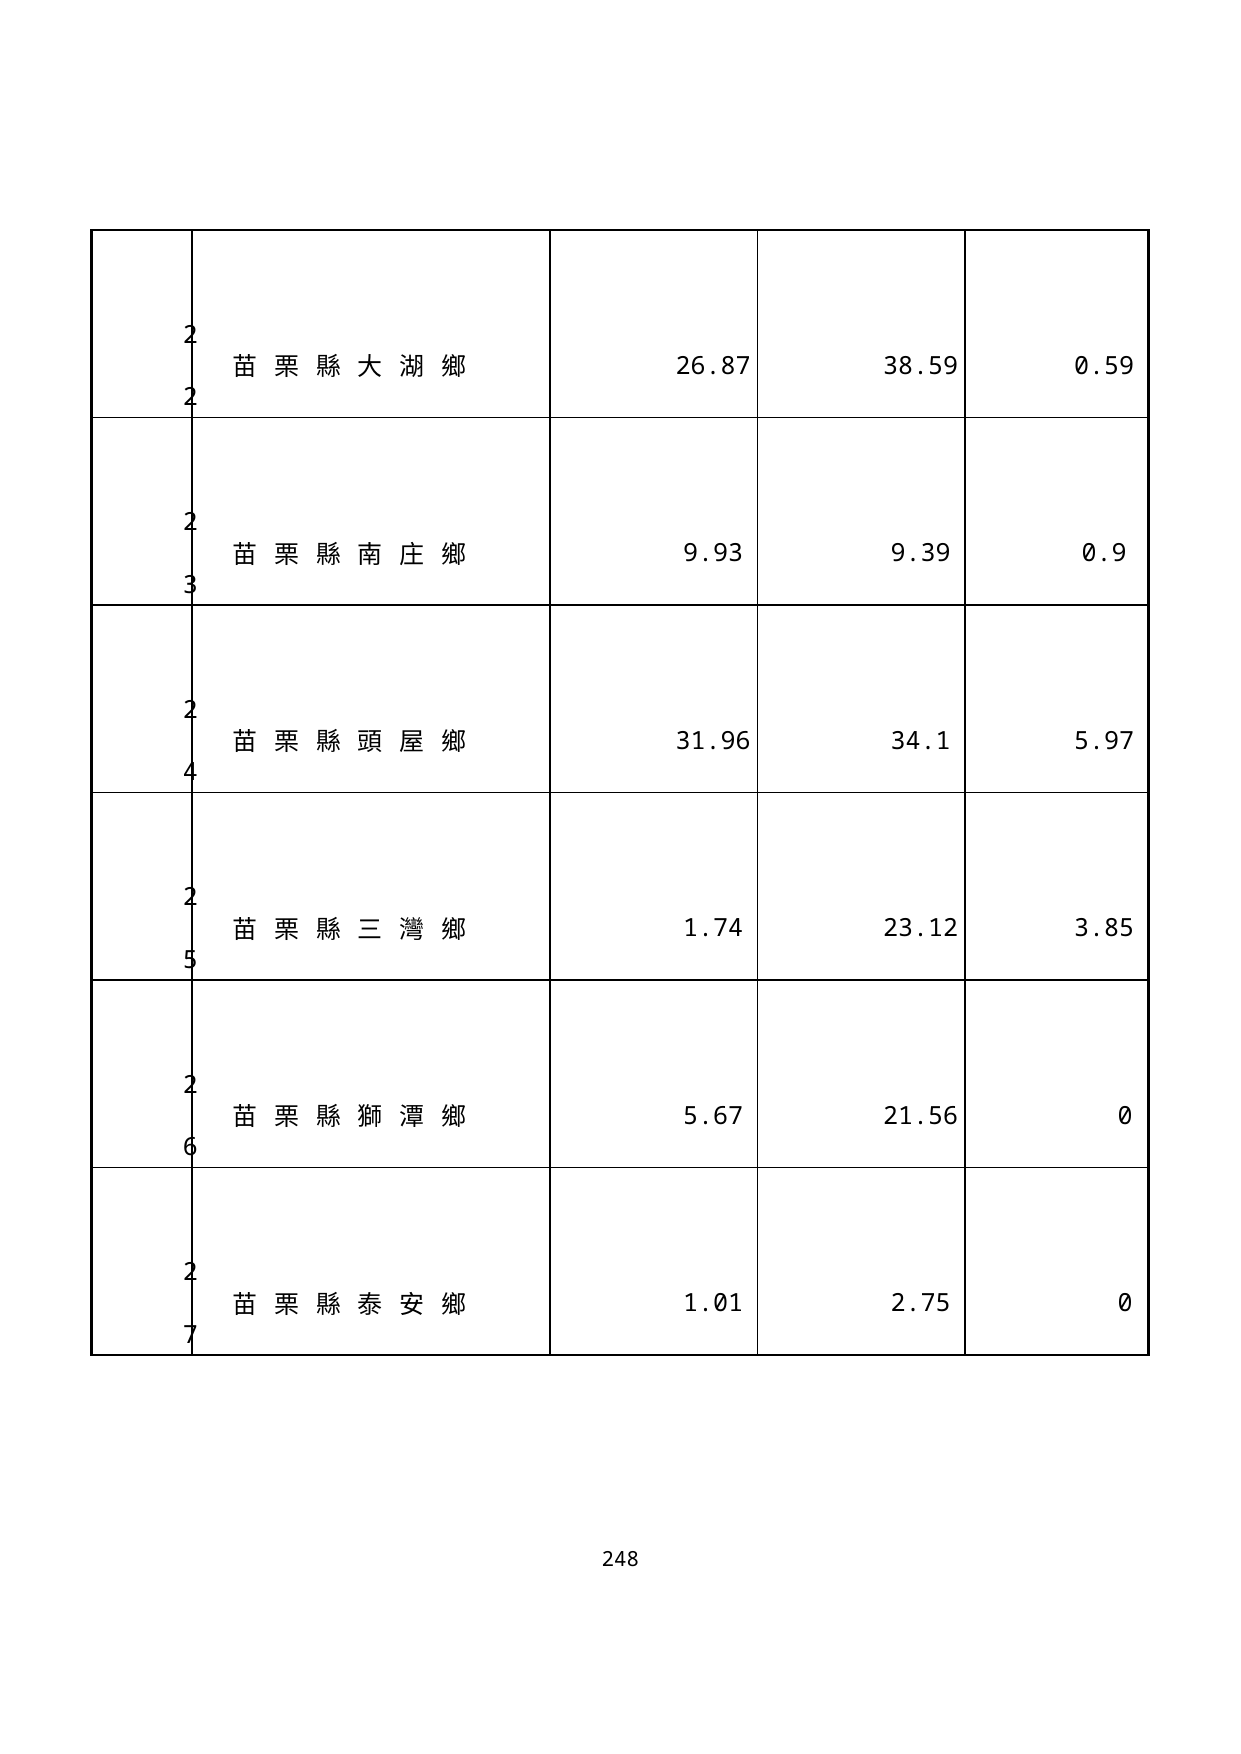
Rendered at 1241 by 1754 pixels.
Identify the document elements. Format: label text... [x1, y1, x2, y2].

table_cell 9.39 [758, 418, 964, 604]
table_cell 26.87 [551, 231, 757, 417]
table_cell 0.9 [966, 418, 1147, 604]
table_cell 1.01 [551, 1168, 757, 1354]
table_cell 38.59 [758, 231, 964, 417]
table_cell 0 [966, 981, 1147, 1167]
table_cell 21.56 [758, 981, 964, 1167]
table_cell 1.74 [551, 793, 757, 979]
table_cell 31.96 [551, 606, 757, 792]
table_cell 苗栗縣泰安鄉 [193, 1168, 549, 1354]
table_cell 苗栗縣頭屋鄉 [193, 606, 549, 792]
table_cell 23.12 [758, 793, 964, 979]
table_cell 26 [93, 981, 191, 1167]
table_cell 3.85 [966, 793, 1147, 979]
table_cell 22 [93, 231, 191, 417]
table_cell 34.1 [758, 606, 964, 792]
table_cell 苗栗縣三灣鄉 [193, 793, 549, 979]
table_cell 5.67 [551, 981, 757, 1167]
table_cell 24 [93, 606, 191, 792]
table_cell 苗栗縣南庄鄉 [193, 418, 549, 604]
table_cell 苗栗縣獅潭鄉 [193, 981, 549, 1167]
table_cell 0.59 [966, 231, 1147, 417]
table_cell 0 [966, 1168, 1147, 1354]
table_cell 27 [93, 1168, 191, 1354]
table_cell 5.97 [966, 606, 1147, 792]
table_cell 25 [93, 793, 191, 979]
table_cell 23 [93, 418, 191, 604]
table_cell 9.93 [551, 418, 757, 604]
table_cell 苗栗縣大湖鄉 [193, 231, 549, 417]
table_cell 2.75 [758, 1168, 964, 1354]
